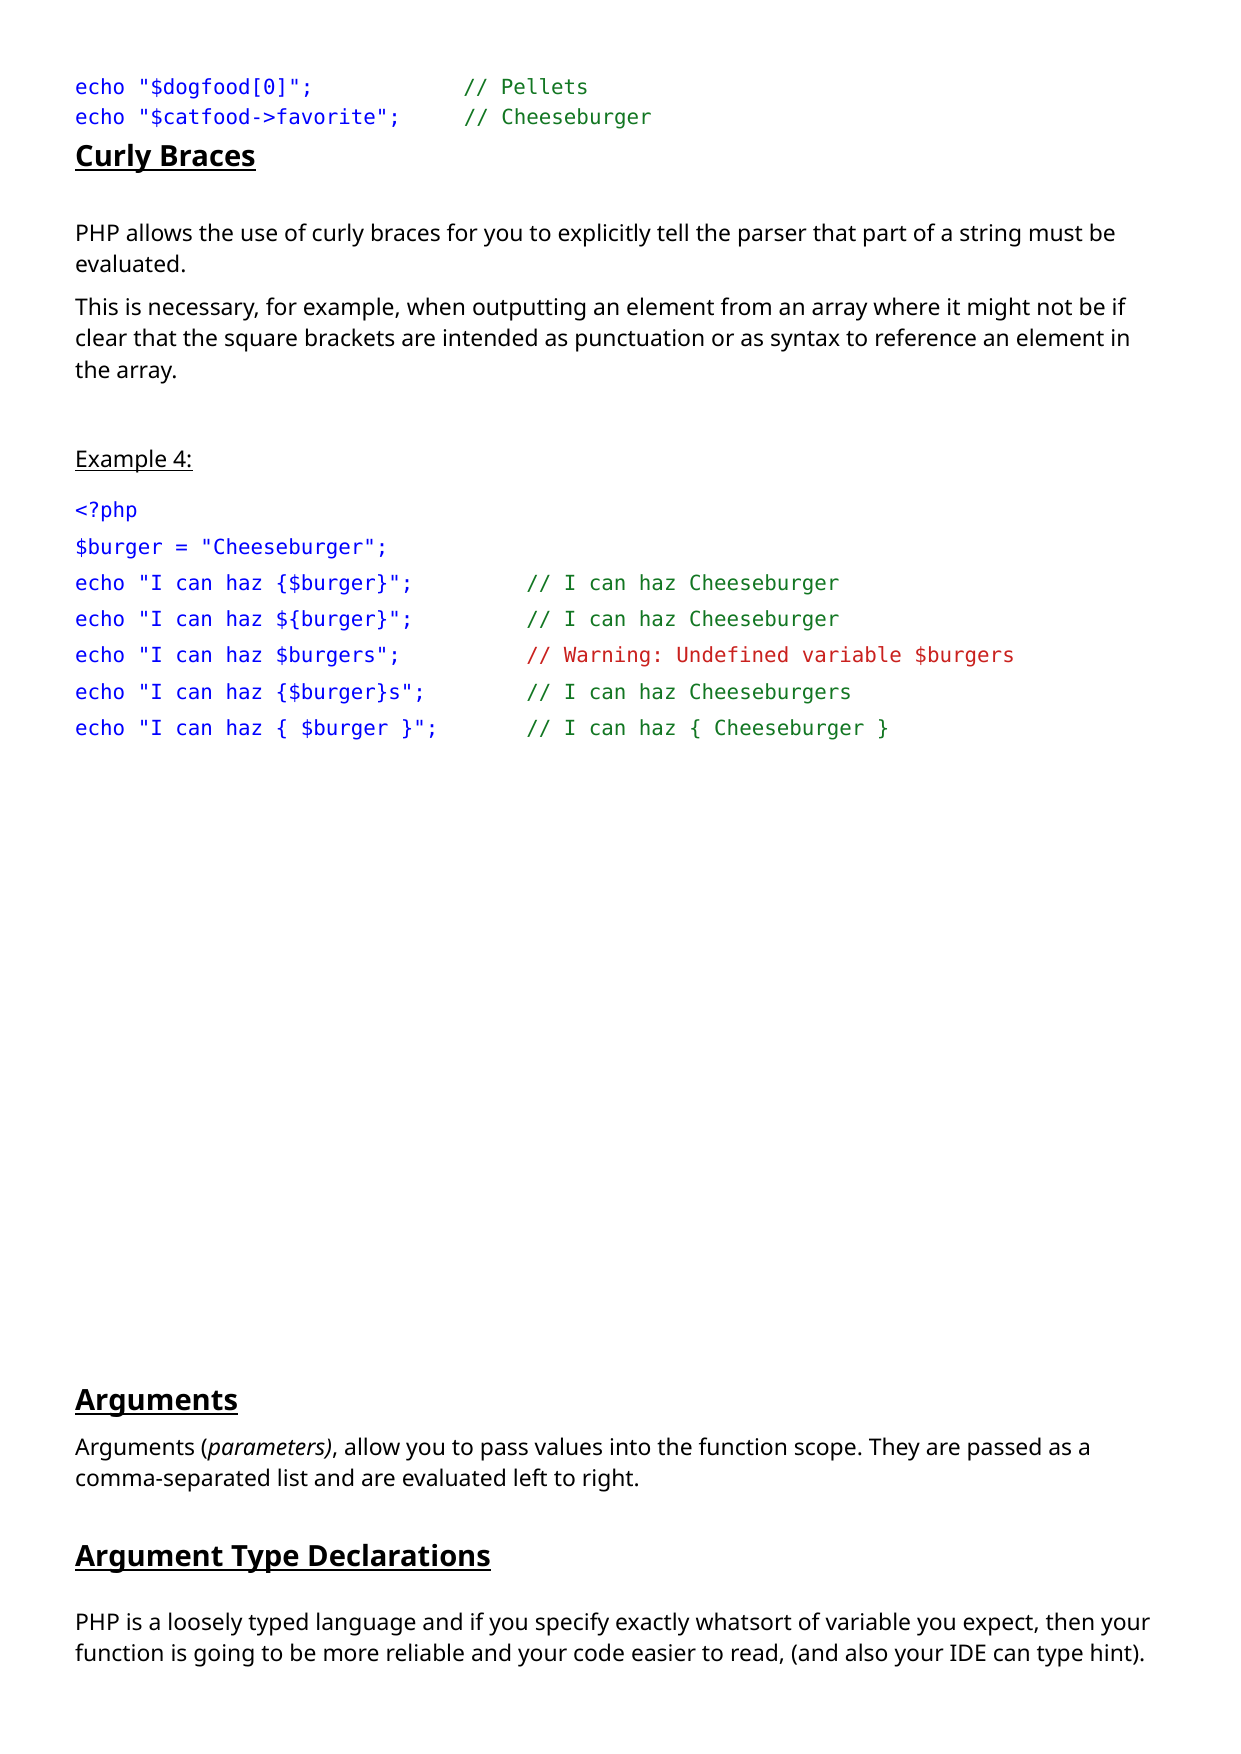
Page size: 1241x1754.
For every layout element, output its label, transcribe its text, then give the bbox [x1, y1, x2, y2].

text echo "$dogfood[0]"; // Pellets [75, 75, 1166, 99]
text echo "I can haz ${burger}"; // I can haz Cheeseburger [75, 607, 1166, 631]
text echo "I can haz $burgers"; // Warning: Undefined variable $burgers [75, 643, 1166, 668]
text echo "I can haz {$burger}"; // I can haz Cheeseburger [75, 571, 1166, 595]
text Argument Type Declarations [75, 1535, 1166, 1575]
text echo "I can haz {$burger}s"; // I can haz Cheeseburgers [75, 680, 1166, 704]
text <?php [75, 498, 1166, 523]
text $burger = "Cheeseburger"; [75, 535, 1166, 559]
text Arguments [75, 1380, 1166, 1419]
text echo "$catfood->favorite"; // Cheeseburger [75, 105, 1166, 129]
text Example 4: [75, 443, 1166, 474]
text PHP is a loosely typed language and if you specify exactly whatsort of variable you expect, then your function is going to be more reliable and your code easier to read, (and also your IDE can type hint). [75, 1606, 1166, 1668]
text Arguments (parameters), allow you to pass values into the function scope. They are passed as a comma-separated list and are evaluated left to right. [75, 1431, 1166, 1494]
text Curly Braces [75, 136, 1166, 175]
text PHP allows the use of curly braces for you to explicitly tell the parser that part of a string must be evaluated. [75, 217, 1166, 279]
text This is necessary, for example, when outputting an element from an array where it might not be if clear that the square brackets are intended as punctuation or as syntax to reference an element in the array. [75, 291, 1166, 385]
text echo "I can haz { $burger }"; // I can haz { Cheeseburger } [75, 716, 1166, 740]
